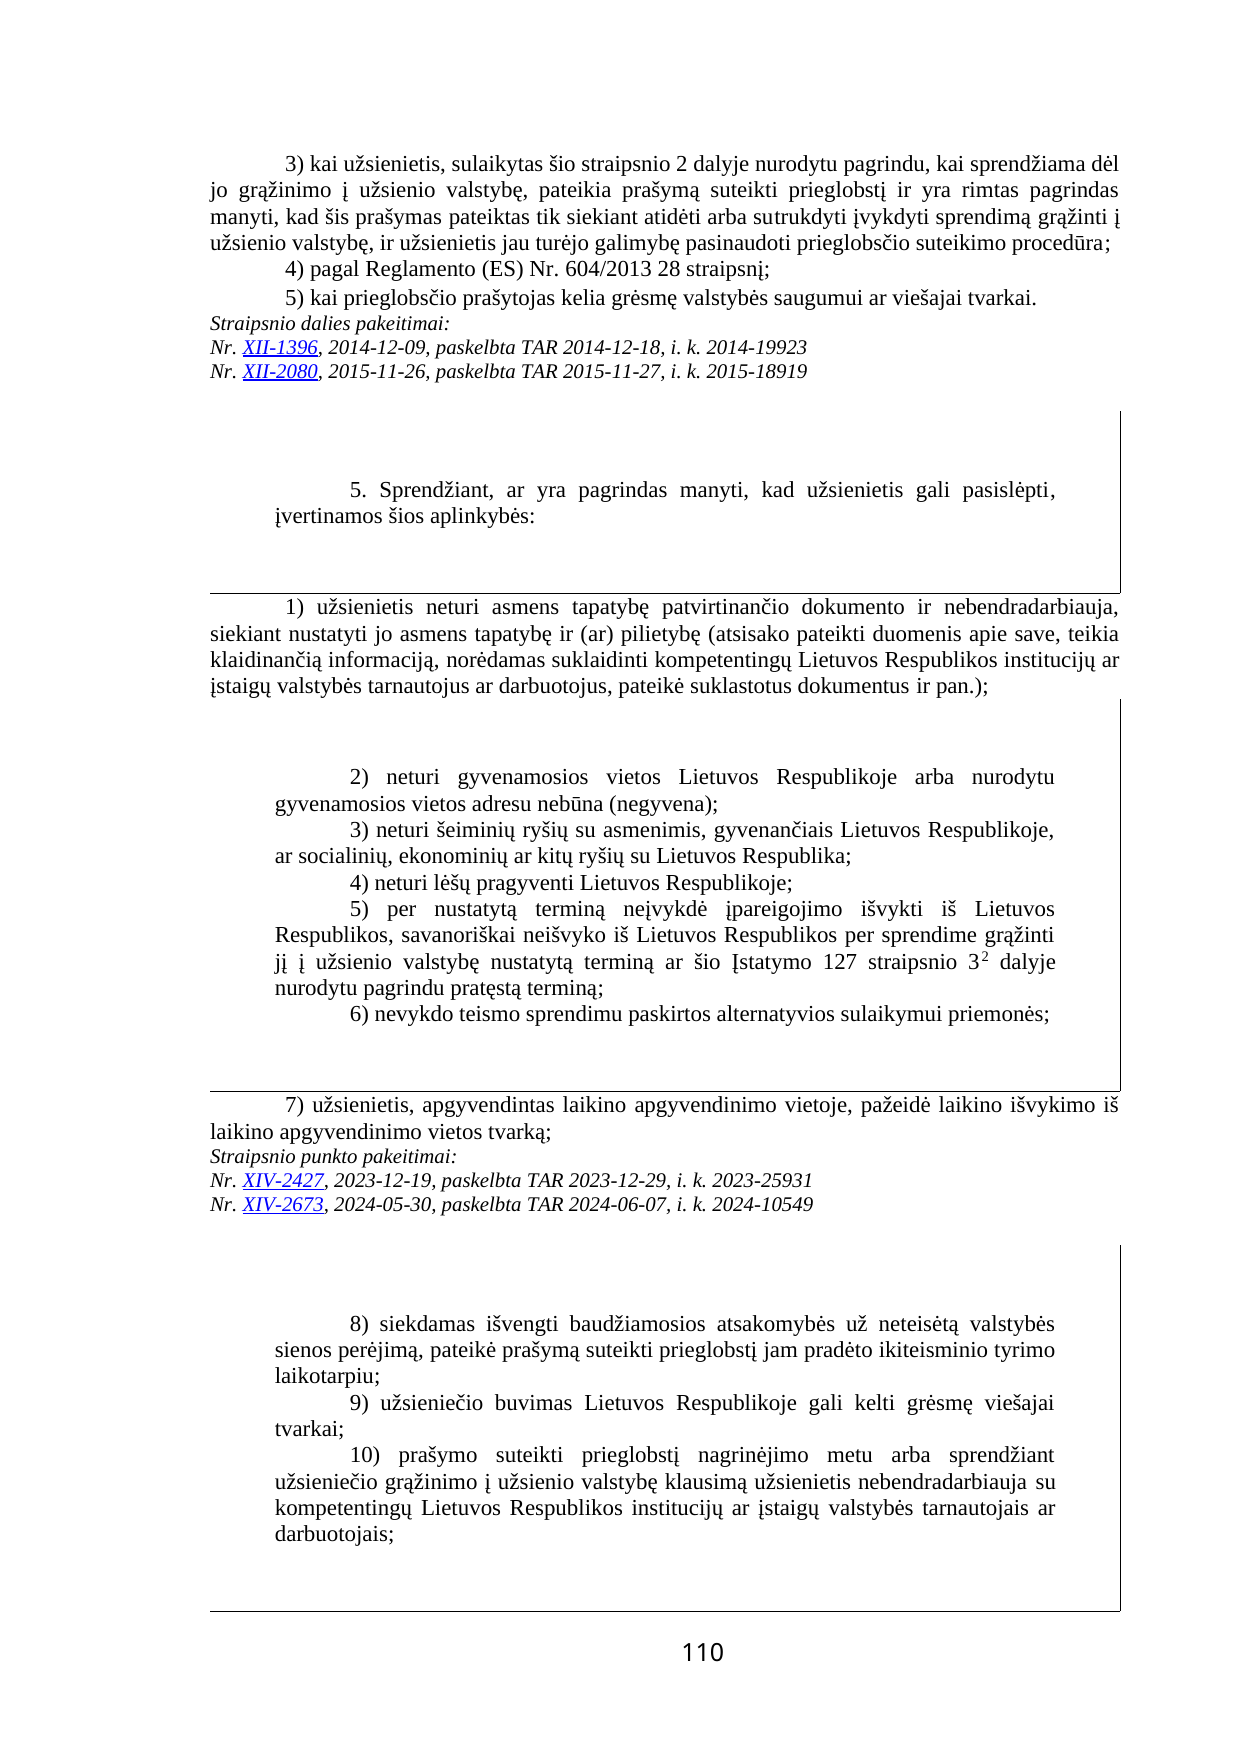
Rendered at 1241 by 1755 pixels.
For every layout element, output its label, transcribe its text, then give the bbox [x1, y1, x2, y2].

text Nr. XIV-2673, 2024-05-30, paskelbta TAR 2024-06-07, i. k. 2024-10549 [210, 1192, 1120, 1216]
text Nr. XII-2080, 2015-11-26, paskelbta TAR 2015-11-27, i. k. 2015-18919 [210, 359, 1120, 383]
text 2) neturi gyvenamosios vietos Lietuvos Respublikoje arba nurodytu gyvenamosios vietos adresu nebūna (negyvena); [210, 699, 1120, 816]
text 5. Sprendžiant, ar yra pagrindas manyti, kad užsienietis gali pasislėpti, įvertinamos šios aplinkybės: [210, 411, 1120, 593]
text Nr. XIV-2427, 2023-12-19, paskelbta TAR 2023-12-29, i. k. 2023-25931 [210, 1168, 1120, 1192]
text Nr. XII-1396, 2014-12-09, paskelbta TAR 2014-12-18, i. k. 2014-19923 [210, 334, 1120, 359]
text 1) užsienietis neturi asmens tapatybę patvirtinančio dokumento ir nebendradarbiauja, siekiant nustatyti jo asmens tapatybę ir (ar) pilietybę (atsisako pateikti duomenis apie save, teikia klaidinančią informaciją, norėdamas suklaidinti kompetentingų Lietuvos Respublikos institucijų ar įstaigų valstybės tarnautojus ar darbuotojus, pateikė suklastotus dokumentus ir pan.); [210, 593, 1120, 699]
text 10) prašymo suteikti prieglobstį nagrinėjimo metu arba sprendžiant užsieniečio grąžinimo į užsienio valstybę klausimą užsienietis nebendradarbiauja su kompetentingų Lietuvos Respublikos institucijų ar įstaigų valstybės tarnautojais ar darbuotojais; [210, 1441, 1120, 1611]
text 6) nevykdo teismo sprendimu paskirtos alternatyvios sulaikymui priemonės; [210, 1001, 1120, 1091]
text 4) neturi lėšų pragyventi Lietuvos Respublikoje; [210, 869, 1120, 895]
text 5) per nustatytą terminą neįvykdė įpareigojimo išvykti iš Lietuvos Respublikos, savanoriškai neišvyko iš Lietuvos Respublikos per sprendime grąžinti jį į užsienio valstybę nustatytą terminą ar šio Įstatymo 127 straipsnio 32 dalyje nurodytu pagrindu pratęstą terminą; [210, 895, 1120, 1001]
text Straipsnio dalies pakeitimai: [210, 311, 1120, 334]
text 5) kai prieglobsčio prašytojas kelia grėsmę valstybės saugumui ar viešajai tvarkai. [210, 282, 1120, 311]
text 8) siekdamas išvengti baudžiamosios atsakomybės už neteisėtą valstybės sienos perėjimą, pateikė prašymą suteikti prieglobstį jam pradėto ikiteisminio tyrimo laikotarpiu; [210, 1245, 1120, 1389]
text Straipsnio punkto pakeitimai: [210, 1144, 1120, 1168]
text 4) pagal Reglamento (ES) Nr. 604/2013 28 straipsnį; [210, 255, 1120, 282]
text 7) užsienietis, apgyvendintas laikino apgyvendinimo vietoje, pažeidė laikino išvykimo iš laikino apgyvendinimo vietos tvarką; [210, 1091, 1120, 1144]
text 3) kai užsienietis, sulaikytas šio straipsnio 2 dalyje nurodytu pagrindu, kai sprendžiama dėl jo grąžinimo į užsienio valstybę, pateikia prašymą suteikti prieglobstį ir yra rimtas pagrindas manyti, kad šis prašymas pateiktas tik siekiant atidėti arba sutrukdyti įvykdyti sprendimą grąžinti į užsienio valstybę, ir užsienietis jau turėjo galimybę pasinaudoti prieglobsčio suteikimo procedūra; [210, 150, 1120, 255]
text 3) neturi šeiminių ryšių su asmenimis, gyvenančiais Lietuvos Respublikoje, ar socialinių, ekonominių ar kitų ryšių su Lietuvos Respublika; [210, 816, 1120, 869]
text 9) užsieniečio buvimas Lietuvos Respublikoje gali kelti grėsmę viešajai tvarkai; [210, 1389, 1120, 1441]
